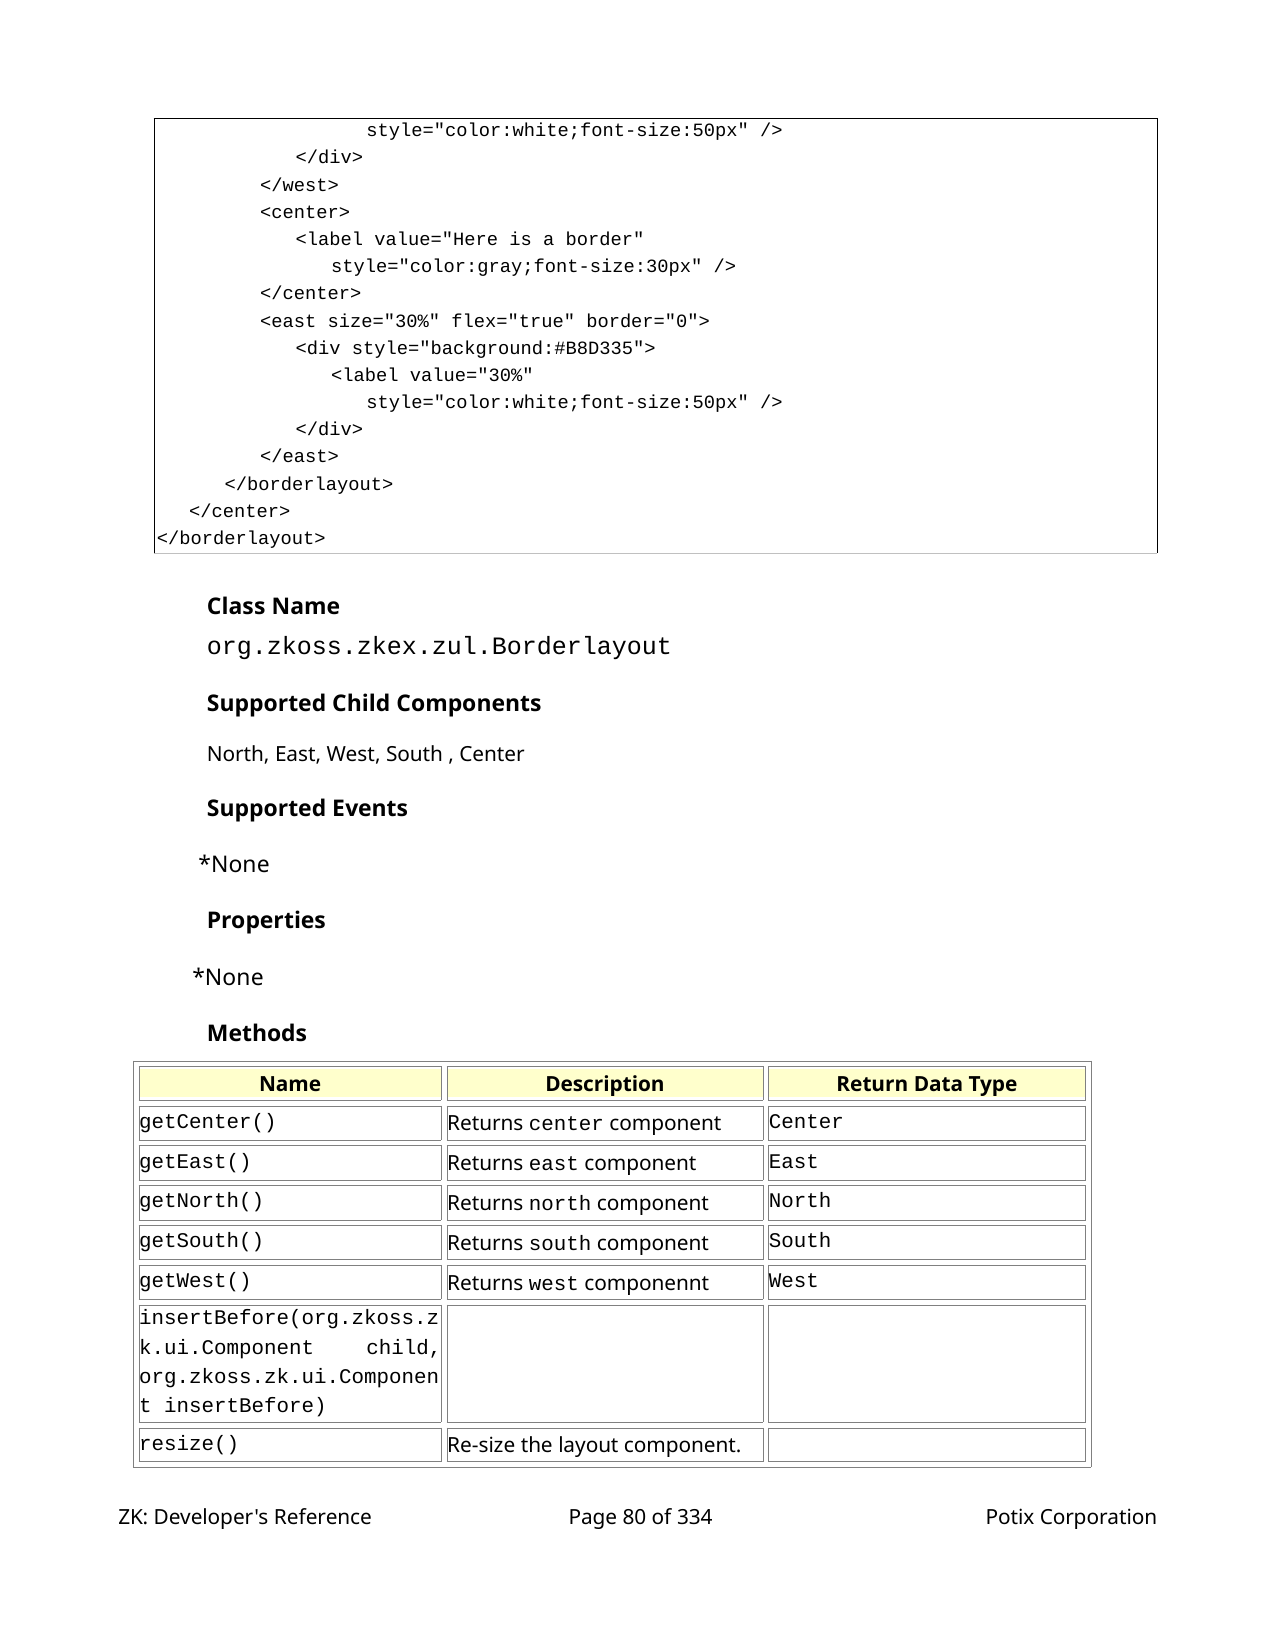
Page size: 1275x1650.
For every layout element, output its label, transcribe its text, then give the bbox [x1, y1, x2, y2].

text *None [118, 961, 1157, 992]
text <label value="30%" [155, 363, 1157, 387]
table_cell Returns south component [444, 1220, 766, 1259]
text <label value="Here is a border" [155, 227, 1157, 251]
table_cell getEast() [136, 1140, 444, 1180]
text </center> [155, 499, 1157, 523]
table_cell [769, 1306, 1085, 1422]
table_cell [766, 1422, 1088, 1461]
table_cell Re-size the layout component. [444, 1422, 766, 1461]
table_header Return Data Type [766, 1062, 1088, 1100]
table_cell Returns west componennt [444, 1259, 766, 1299]
table_cell getNorth() [136, 1180, 444, 1219]
text style="color:white;font-size:50px" /> [155, 390, 1157, 414]
text </div> [155, 145, 1157, 169]
table_cell insertBefore(org.zkoss.zk.ui.Component child, org.zkoss.zk.ui.Component insertBefore) [136, 1299, 444, 1422]
table_header Description [444, 1062, 766, 1100]
text style="color:gray;font-size:30px" /> [155, 254, 1157, 278]
text </div> [155, 417, 1157, 441]
subtitle Supported Events [207, 792, 1157, 823]
table_cell getCenter() [136, 1100, 444, 1140]
table_cell Center [766, 1100, 1088, 1140]
table_cell getSouth() [136, 1220, 444, 1259]
table_header Name [136, 1062, 444, 1100]
table_cell [766, 1299, 1088, 1422]
table_cell getWest() [136, 1259, 444, 1299]
table_cell West [766, 1259, 1088, 1299]
table_cell South [766, 1220, 1088, 1259]
text <div style="background:#B8D335"> [155, 336, 1157, 360]
text </east> [155, 444, 1157, 469]
text <east size="30%" flex="true" border="0"> [155, 308, 1157, 333]
subtitle Properties [207, 904, 1157, 936]
text *None [118, 848, 1157, 879]
table_cell Returns north component [444, 1180, 766, 1219]
table_cell [769, 1429, 1085, 1461]
table_cell East [766, 1140, 1088, 1180]
text style="color:white;font-size:50px" /> [155, 119, 1157, 142]
table_cell [444, 1299, 766, 1422]
text <center> [155, 200, 1157, 224]
text </borderlayout> [155, 526, 1157, 553]
text </borderlayout> [155, 472, 1157, 496]
table_cell Returns center component [444, 1100, 766, 1140]
text org.zkoss.zkex.zul.Borderlayout [207, 633, 1157, 662]
text </west> [155, 172, 1157, 197]
subtitle Methods [207, 1017, 1157, 1048]
text North, East, West, South , Center [207, 739, 1157, 767]
table_cell [448, 1306, 763, 1422]
text </center> [155, 281, 1157, 306]
table_cell Returns east component [444, 1140, 766, 1180]
subtitle Supported Child Components [207, 687, 1157, 718]
table_cell resize() [136, 1422, 444, 1461]
subtitle Class Name [207, 590, 1157, 621]
table_cell North [766, 1180, 1088, 1219]
